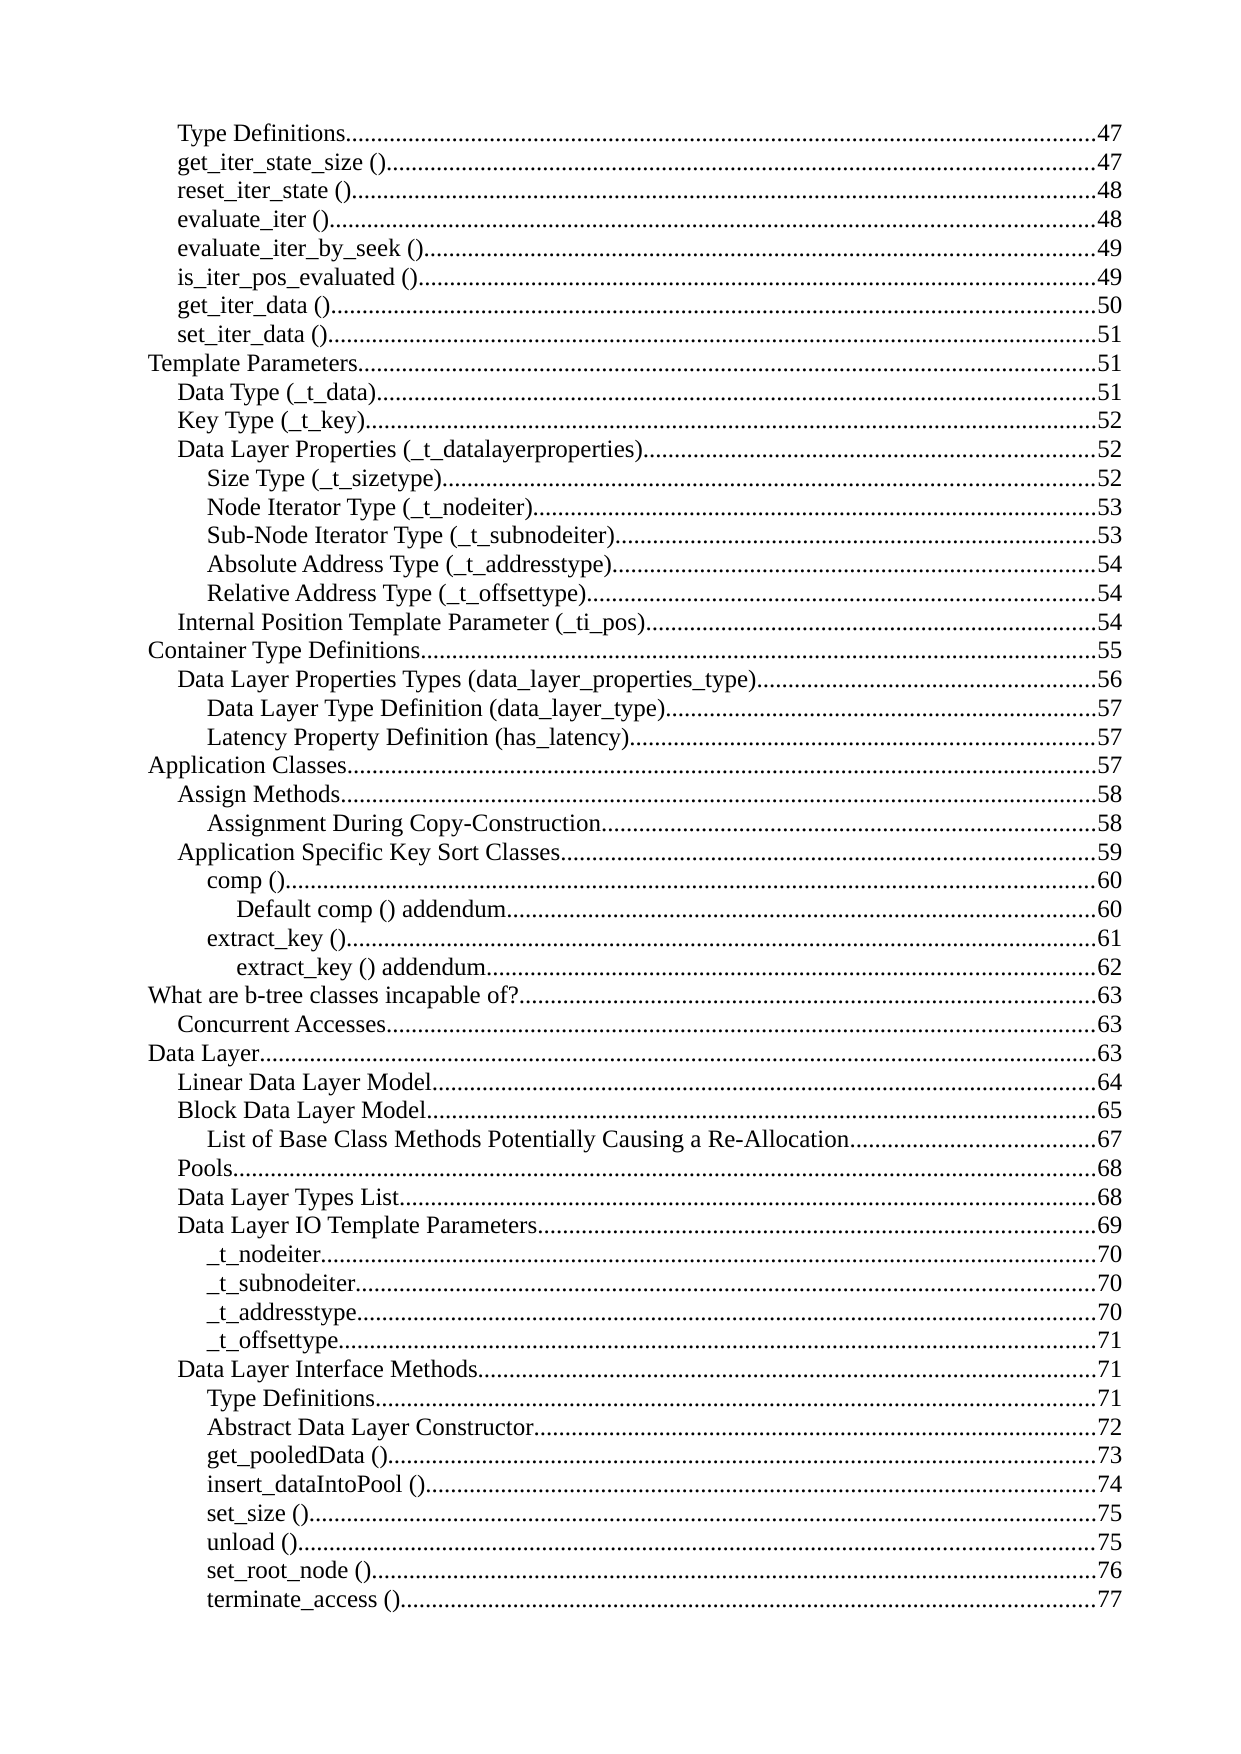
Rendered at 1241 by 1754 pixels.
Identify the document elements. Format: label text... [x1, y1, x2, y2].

text set_root_node () 76 [207, 1556, 1122, 1584]
text Data Layer IO Template Parameters 69 [177, 1211, 1122, 1239]
text reset_iter_state () 48 [177, 176, 1122, 204]
text is_iter_pos_evaluated () 49 [177, 262, 1122, 291]
text Data Layer Interface Methods 71 [177, 1354, 1122, 1383]
text Key Type (_t_key) 52 [177, 406, 1122, 434]
text Data Layer Types List 68 [177, 1182, 1122, 1211]
text List of Base Class Methods Potentially Causing a Re-Allocation 67 [207, 1124, 1122, 1153]
text Size Type (_t_sizetype) 52 [207, 463, 1122, 492]
text get_iter_data () 50 [177, 291, 1122, 319]
text comp () 60 [207, 866, 1122, 894]
text _t_nodeiter 70 [207, 1239, 1122, 1268]
text Pools 68 [177, 1153, 1122, 1182]
text Data Layer Type Definition (data_layer_type) 57 [207, 693, 1122, 722]
text unload () 75 [207, 1527, 1122, 1556]
text Type Definitions 47 [177, 118, 1122, 147]
text insert_dataIntoPool () 74 [207, 1469, 1122, 1498]
text Block Data Layer Model 65 [177, 1096, 1122, 1124]
text Relative Address Type (_t_offsettype) 54 [207, 578, 1122, 607]
text Application Classes 57 [148, 751, 1122, 779]
text _t_addresstype 70 [207, 1297, 1122, 1326]
text Data Layer Properties (_t_datalayerproperties) 52 [177, 434, 1122, 463]
text set_size () 75 [207, 1498, 1122, 1527]
text Assign Methods 58 [177, 779, 1122, 808]
text evaluate_iter () 48 [177, 204, 1122, 233]
text Sub-Node Iterator Type (_t_subnodeiter) 53 [207, 521, 1122, 549]
text get_pooledData () 73 [207, 1441, 1122, 1469]
text Type Definitions 71 [207, 1383, 1122, 1412]
text Linear Data Layer Model 64 [177, 1067, 1122, 1096]
text set_iter_data () 51 [177, 319, 1122, 348]
text _t_subnodeiter 70 [207, 1268, 1122, 1297]
text Template Parameters 51 [148, 348, 1122, 377]
text Concurrent Accesses 63 [177, 1009, 1122, 1038]
text terminate_access () 77 [207, 1584, 1122, 1613]
text extract_key () 61 [207, 923, 1122, 952]
text Latency Property Definition (has_latency) 57 [207, 722, 1122, 751]
text _t_offsettype 71 [207, 1326, 1122, 1354]
text Data Layer Properties Types (data_layer_properties_type) 56 [177, 664, 1122, 693]
text evaluate_iter_by_seek () 49 [177, 233, 1122, 262]
text Application Specific Key Sort Classes 59 [177, 837, 1122, 866]
text get_iter_state_size () 47 [177, 147, 1122, 176]
text Default comp () addendum 60 [236, 894, 1122, 923]
text Assignment During Copy-Construction 58 [207, 808, 1122, 837]
text Abstract Data Layer Constructor 72 [207, 1412, 1122, 1441]
text What are b-tree classes incapable of? 63 [148, 981, 1122, 1009]
text Data Type (_t_data) 51 [177, 377, 1122, 406]
text Data Layer 63 [148, 1038, 1122, 1067]
text Internal Position Template Parameter (_ti_pos) 54 [177, 607, 1122, 636]
text Absolute Address Type (_t_addresstype) 54 [207, 549, 1122, 578]
text Node Iterator Type (_t_nodeiter) 53 [207, 492, 1122, 521]
text extract_key () addendum 62 [236, 952, 1122, 981]
text Container Type Definitions 55 [148, 636, 1122, 664]
